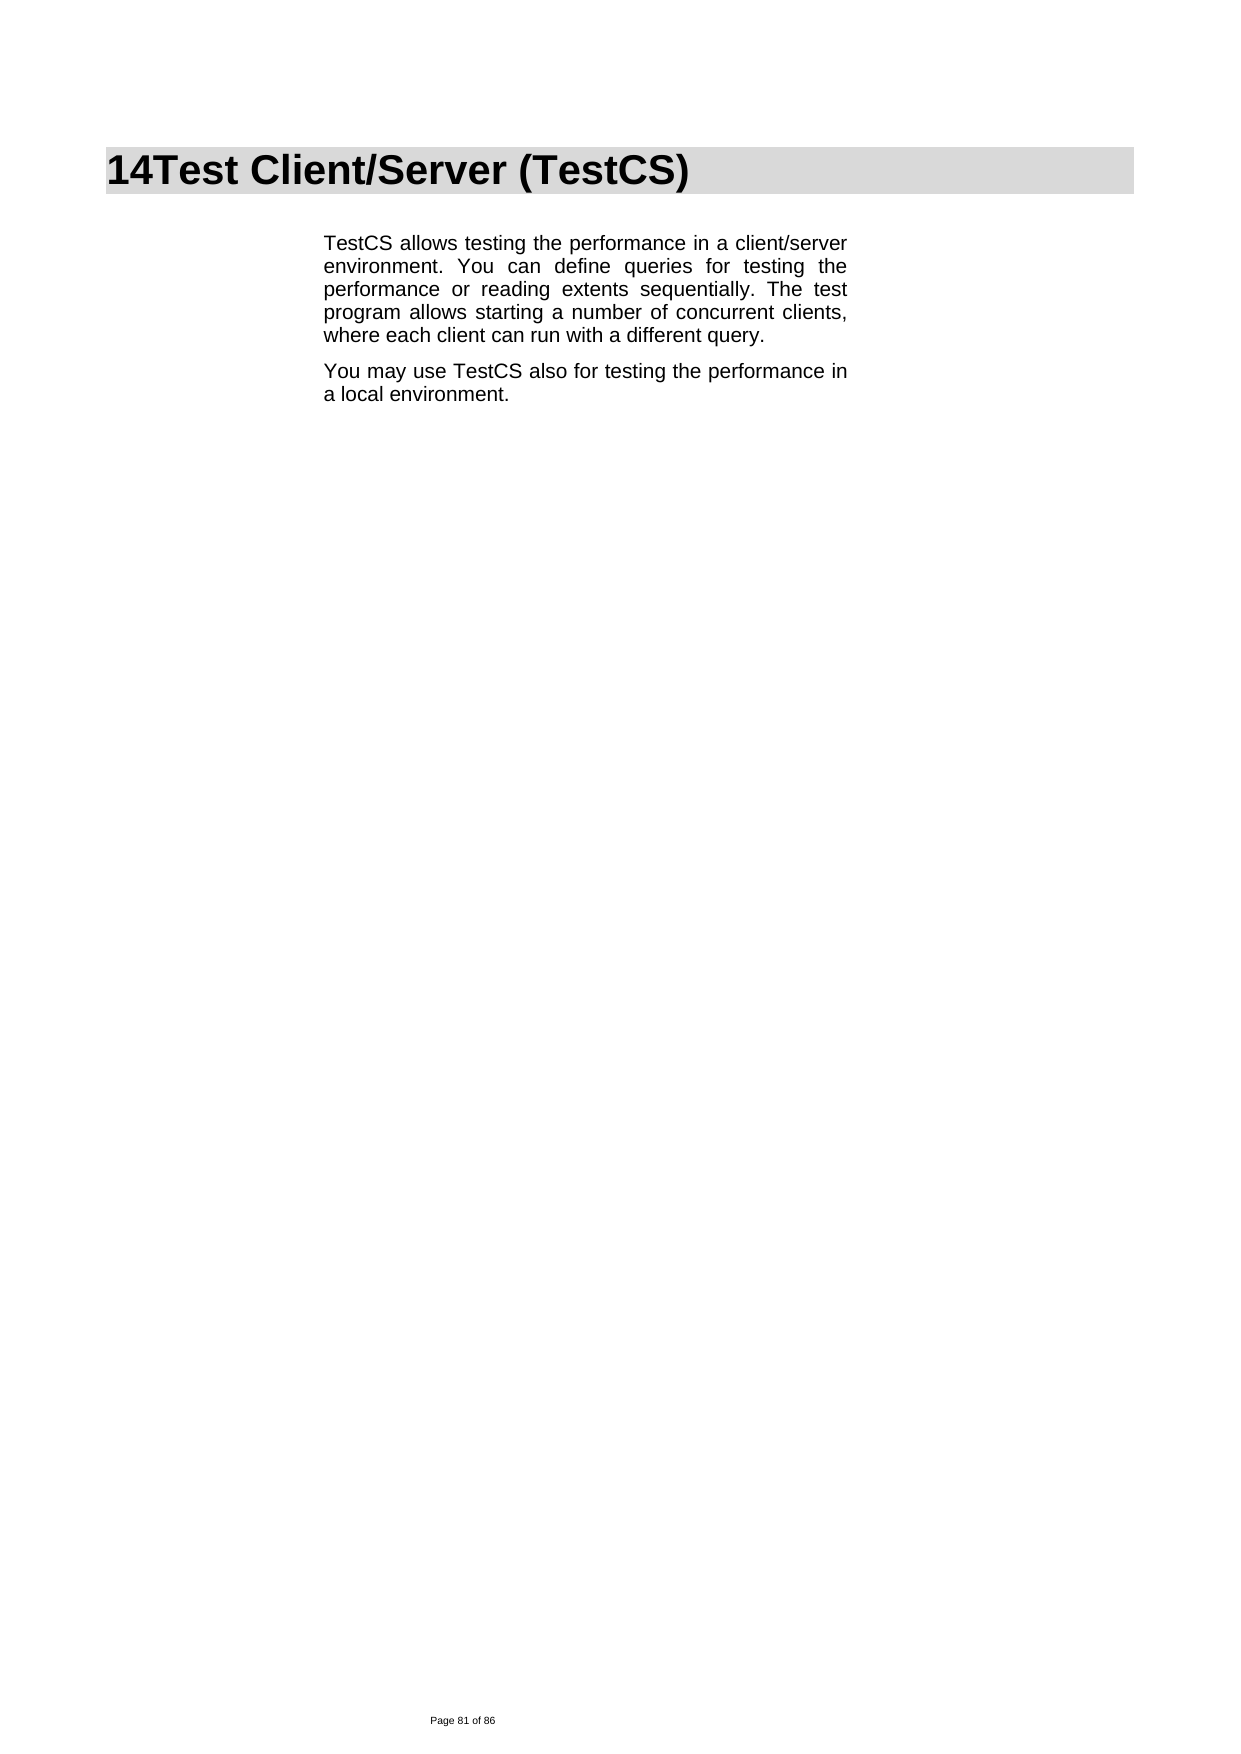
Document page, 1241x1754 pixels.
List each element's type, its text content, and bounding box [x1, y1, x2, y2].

table_header [95, 231, 312, 419]
subtitle Test Client/Server (TestCS) [106, 147, 1134, 194]
table_header TestCS allows testing the performance in a client/server environment. You can define queries for testing the performance or reading extents sequentially. The test program allows starting a number of concurrent clients, where each client can run with a different query. You may use TestCS also for testing the performance in a local environment. [312, 231, 859, 419]
